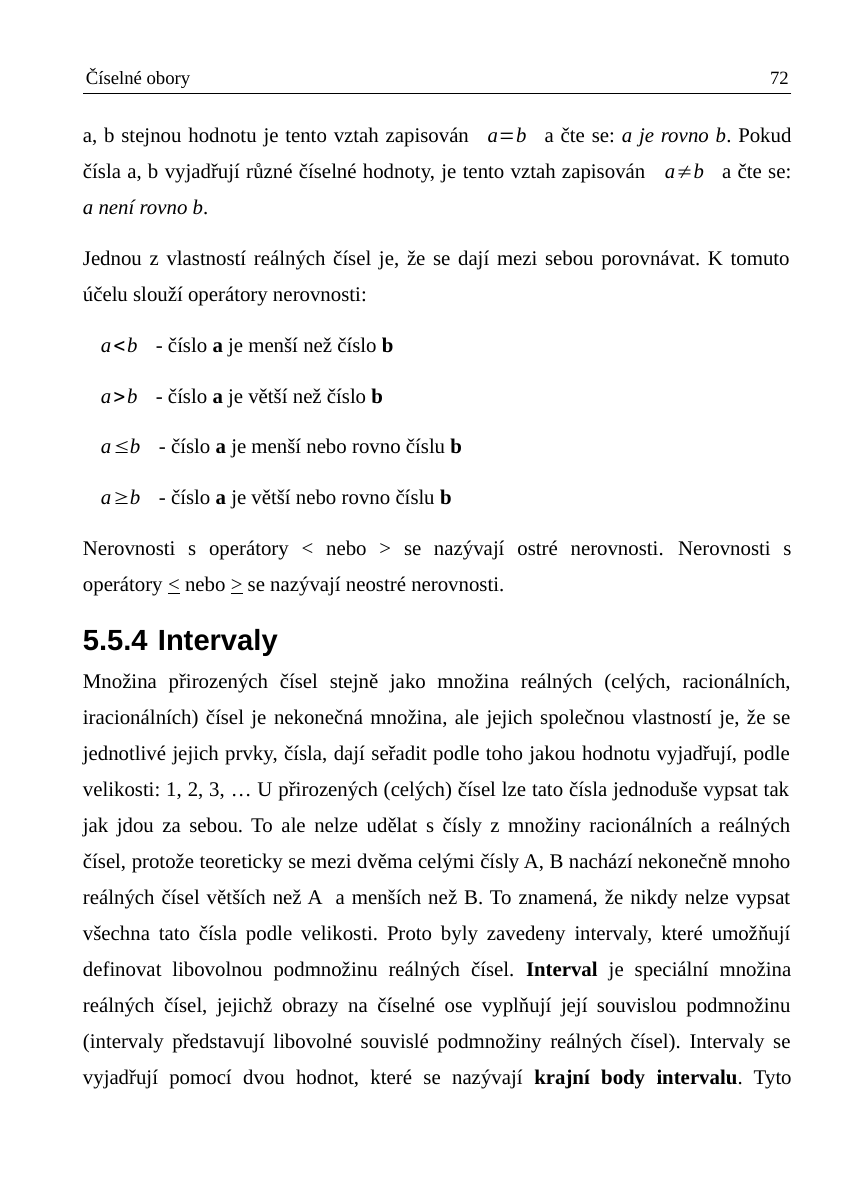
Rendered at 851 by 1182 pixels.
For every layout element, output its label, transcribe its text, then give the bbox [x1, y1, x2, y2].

text - číslo a je větší nebo rovno číslu b [83, 485, 791, 509]
text Množina přirozených čísel stejně jako množina reálných (celých, racionálních, iracionálních) čísel je nekonečná množina, ale jejich společnou vlastností je, že se jednotlivé jejich prvky, čísla, dají seřadit podle toho jakou hodnotu vyjadřují, podle velikosti: 1, 2, 3, … U přirozených (celých) čísel lze tato čísla jednoduše vypsat tak jak jdou za sebou. To ale nelze udělat s čísly z množiny racionálních a reálných čísel, protože teoreticky se mezi dvěma celými čísly A, B nachází nekonečně mnoho reálných čísel větších než A a menších než B. To znamená, že nikdy nelze vypsat všechna tato čísla podle velikosti. Proto byly zavedeny intervaly, které umožňují definovat libovolnou podmnožinu reálných čísel. Interval je speciální množina reálných čísel, jejichž obrazy na číselné ose vyplňují její souvislou podmnožinu (intervaly představují libovolné souvislé podmnožiny reálných čísel). Intervaly se vyjadřují pomocí dvou hodnot, které se nazývají krajní body intervalu. Tyto [83, 669, 791, 1089]
text a, b stejnou hodnotu je tento vztah zapisována čte se: a je rovno b. Pokud čísla a, b vyjadřují různé číselné hodnoty, je tento vztah zapisována čte se: a není rovno b. [83, 123, 791, 219]
text Jednou z vlastností reálných čísel je, že se dají mezi sebou porovnávat. K tomuto účelu slouží operátory nerovnosti: [83, 246, 791, 306]
text - číslo a je menší nebo rovno číslu b [83, 434, 791, 458]
text Nerovnosti s operátory < nebo > se nazývají ostré nerovnosti. Nerovnosti s operátory < nebo > se nazývají neostré nerovnosti. [83, 536, 791, 596]
text - číslo a je větší než číslo b [83, 383, 791, 408]
subtitle Intervaly [83, 623, 791, 656]
text - číslo a je menší než číslo b [83, 333, 791, 357]
